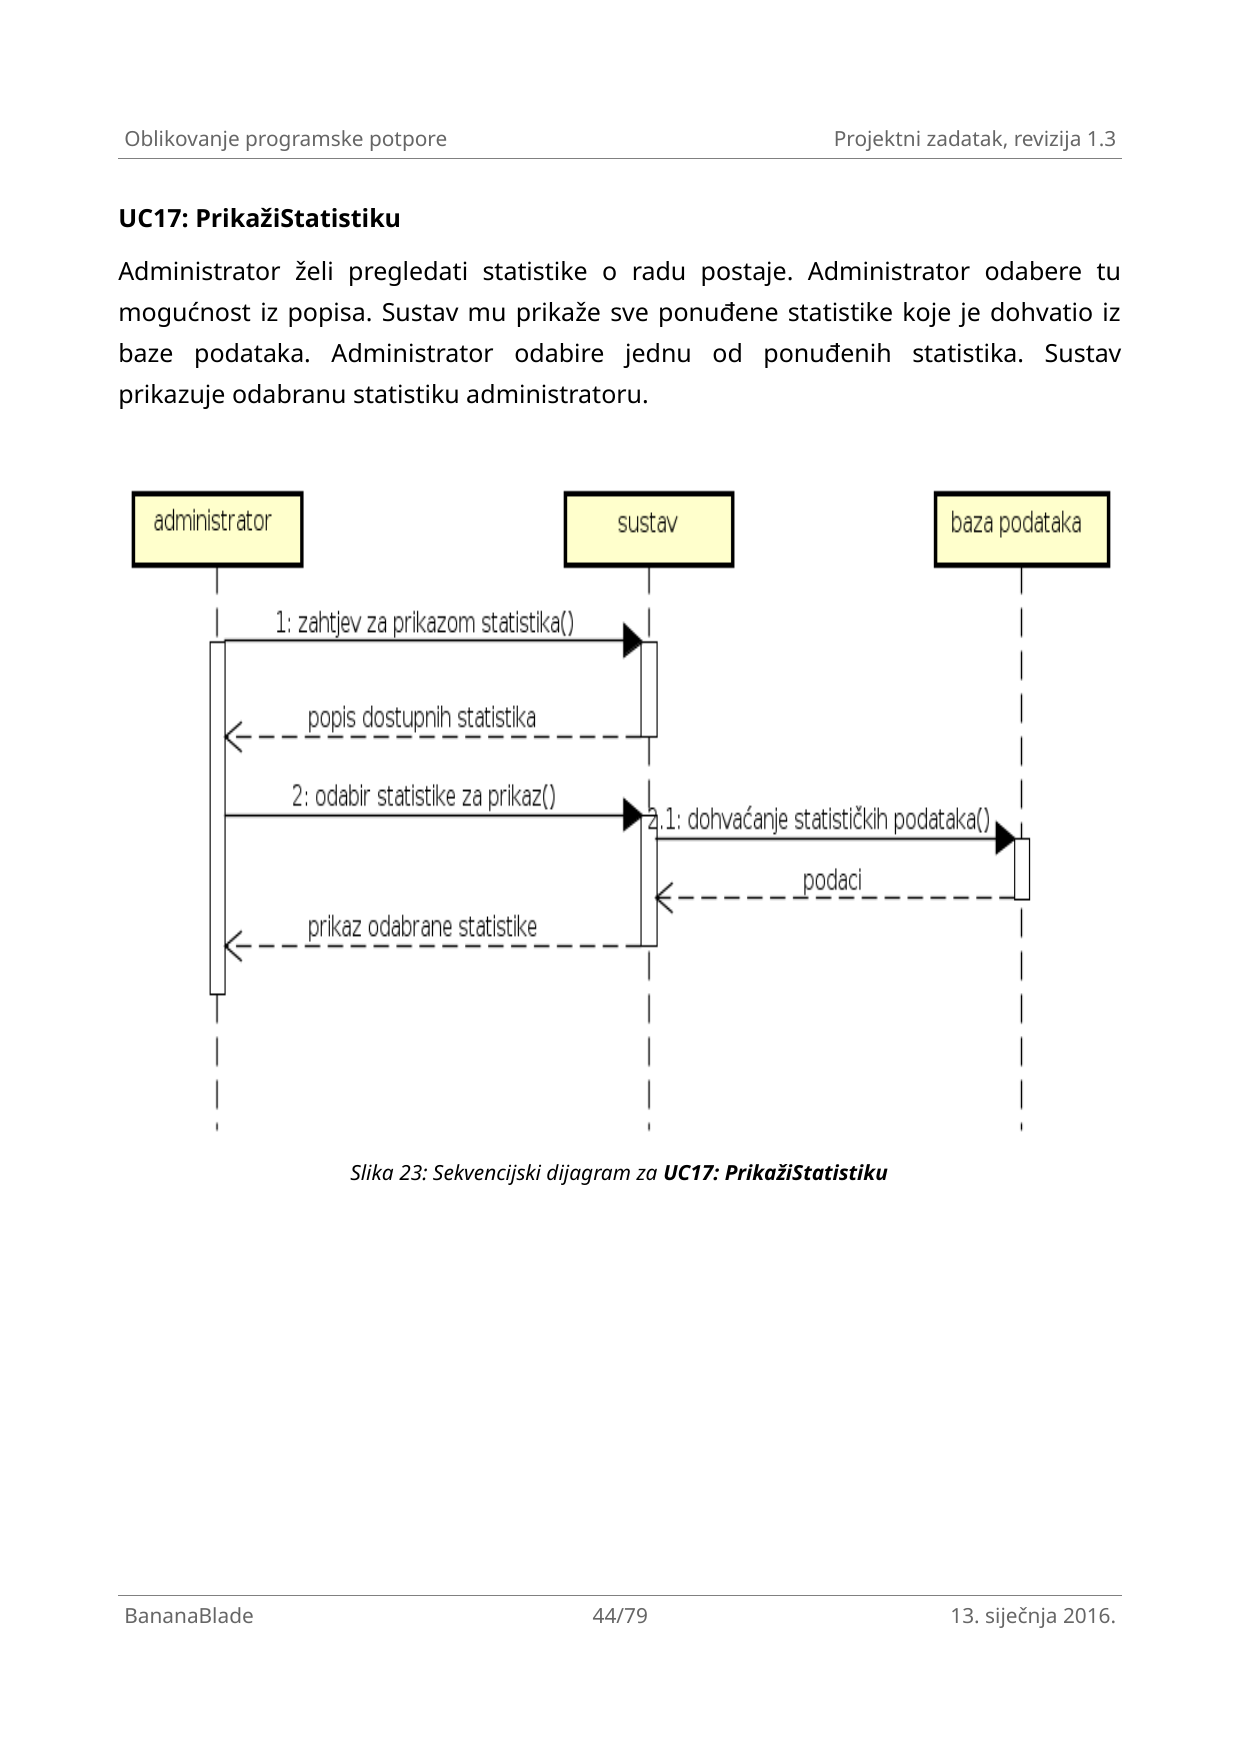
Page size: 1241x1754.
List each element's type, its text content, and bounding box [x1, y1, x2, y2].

picture [118, 470, 1123, 1153]
text Administrator želi pregledati statistike o radu postaje. Administrator odabere tu mogućnost iz popisa. Sustav mu prikaže sve ponuđene statistike koje je dohvatio iz baze podataka. Administrator odabire jednu od ponuđenih statistika. Sustav prikazuje odabranu statistiku administratoru. [118, 254, 1122, 410]
subtitle UC17: PrikažiStatistiku [118, 201, 1122, 234]
text Slika 23: Sekvencijski dijagram za UC17: PrikažiStatistiku [118, 1153, 1122, 1186]
